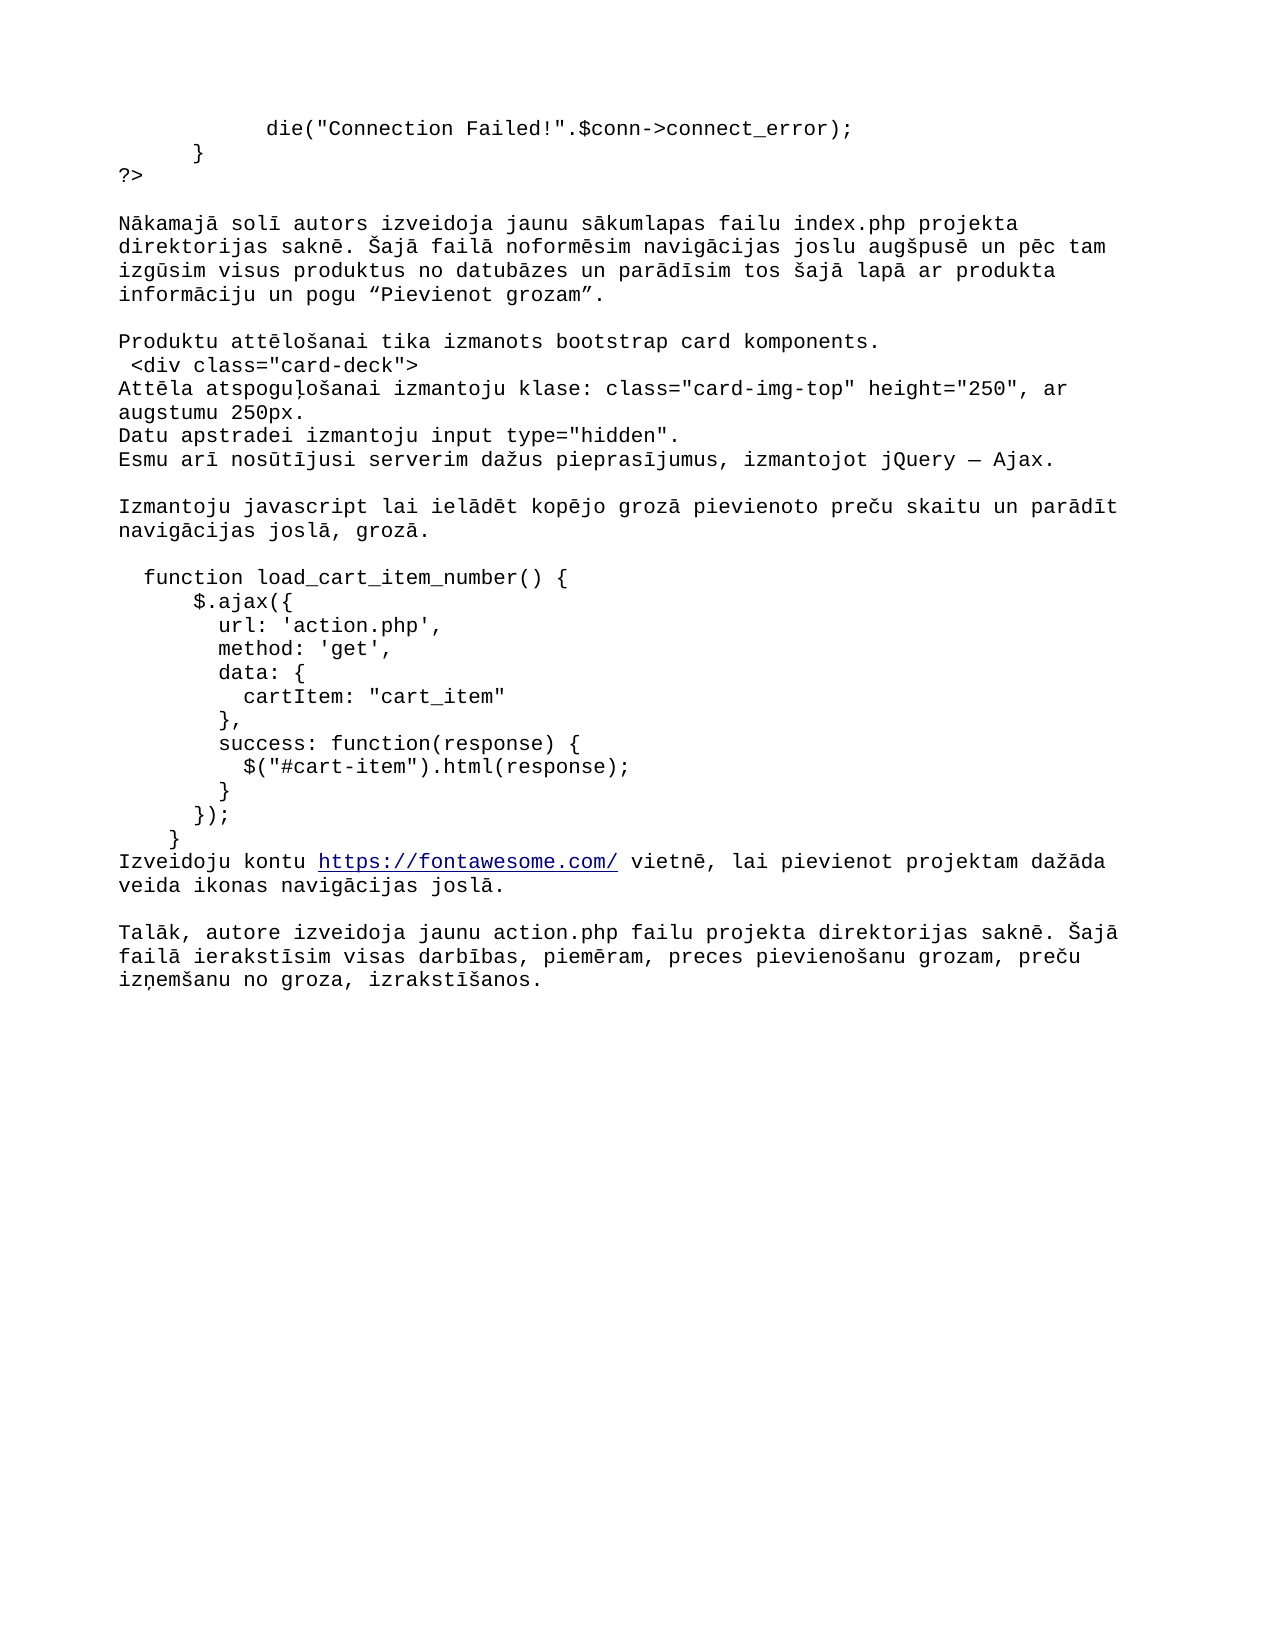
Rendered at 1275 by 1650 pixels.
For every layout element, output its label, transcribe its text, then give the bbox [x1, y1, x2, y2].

text success: function(response) { [118, 733, 1157, 757]
text <div class="card-deck"> [118, 354, 1157, 378]
text die("Connection Failed!".$conn->connect_error); [118, 118, 1157, 142]
text }); [118, 804, 1157, 827]
text } [118, 142, 1157, 165]
text }, [118, 709, 1157, 733]
text ?> [118, 165, 1157, 189]
text Datu apstradei izmantoju input type="hidden". [118, 426, 1157, 449]
text Talāk, autore izveidoja jaunu action.php failu projekta direktorijas saknē. Šajā failā ierakstīsim visas darbības, piemēram, preces pievienošanu grozam, preču izņemšanu no groza, izrakstīšanos. [118, 922, 1157, 993]
text Attēla atspoguļošanai izmantoju klase: class="card-img-top" height="250", ar augstumu 250px. [118, 378, 1157, 426]
text Izveidoju kontu https://fontawesome.com/ vietnē, lai pievienot projektam dažāda veida ikonas navigācijas joslā. [118, 851, 1157, 898]
text Esmu arī nosūtījusi serverim dažus pieprasījumus, izmantojot jQuery — Ajax. [118, 449, 1157, 473]
text Produktu attēlošanai tika izmanots bootstrap card komponents. [118, 331, 1157, 354]
text } [118, 827, 1157, 851]
text function load_cart_item_number() { [118, 567, 1157, 591]
text cartItem: "cart_item" [118, 686, 1157, 709]
text Nākamajā solī autors izveidoja jaunu sākumlapas failu index.php projekta direktorijas saknē. Šajā failā noformēsim navigācijas joslu augšpusē un pēc tam izgūsim visus produktus no datubāzes un parādīsim tos šajā lapā ar produkta informāciju un pogu “Pievienot grozam”. [118, 213, 1157, 307]
text Izmantoju javascript lai ielādēt kopējo grozā pievienoto preču skaitu un parādīt navigācijas joslā, grozā. [118, 496, 1157, 544]
text $.ajax({ [118, 591, 1157, 615]
text data: { [118, 662, 1157, 686]
text method: 'get', [118, 638, 1157, 662]
text $("#cart-item").html(response); [118, 757, 1157, 780]
text } [118, 780, 1157, 804]
text url: 'action.php', [118, 615, 1157, 638]
